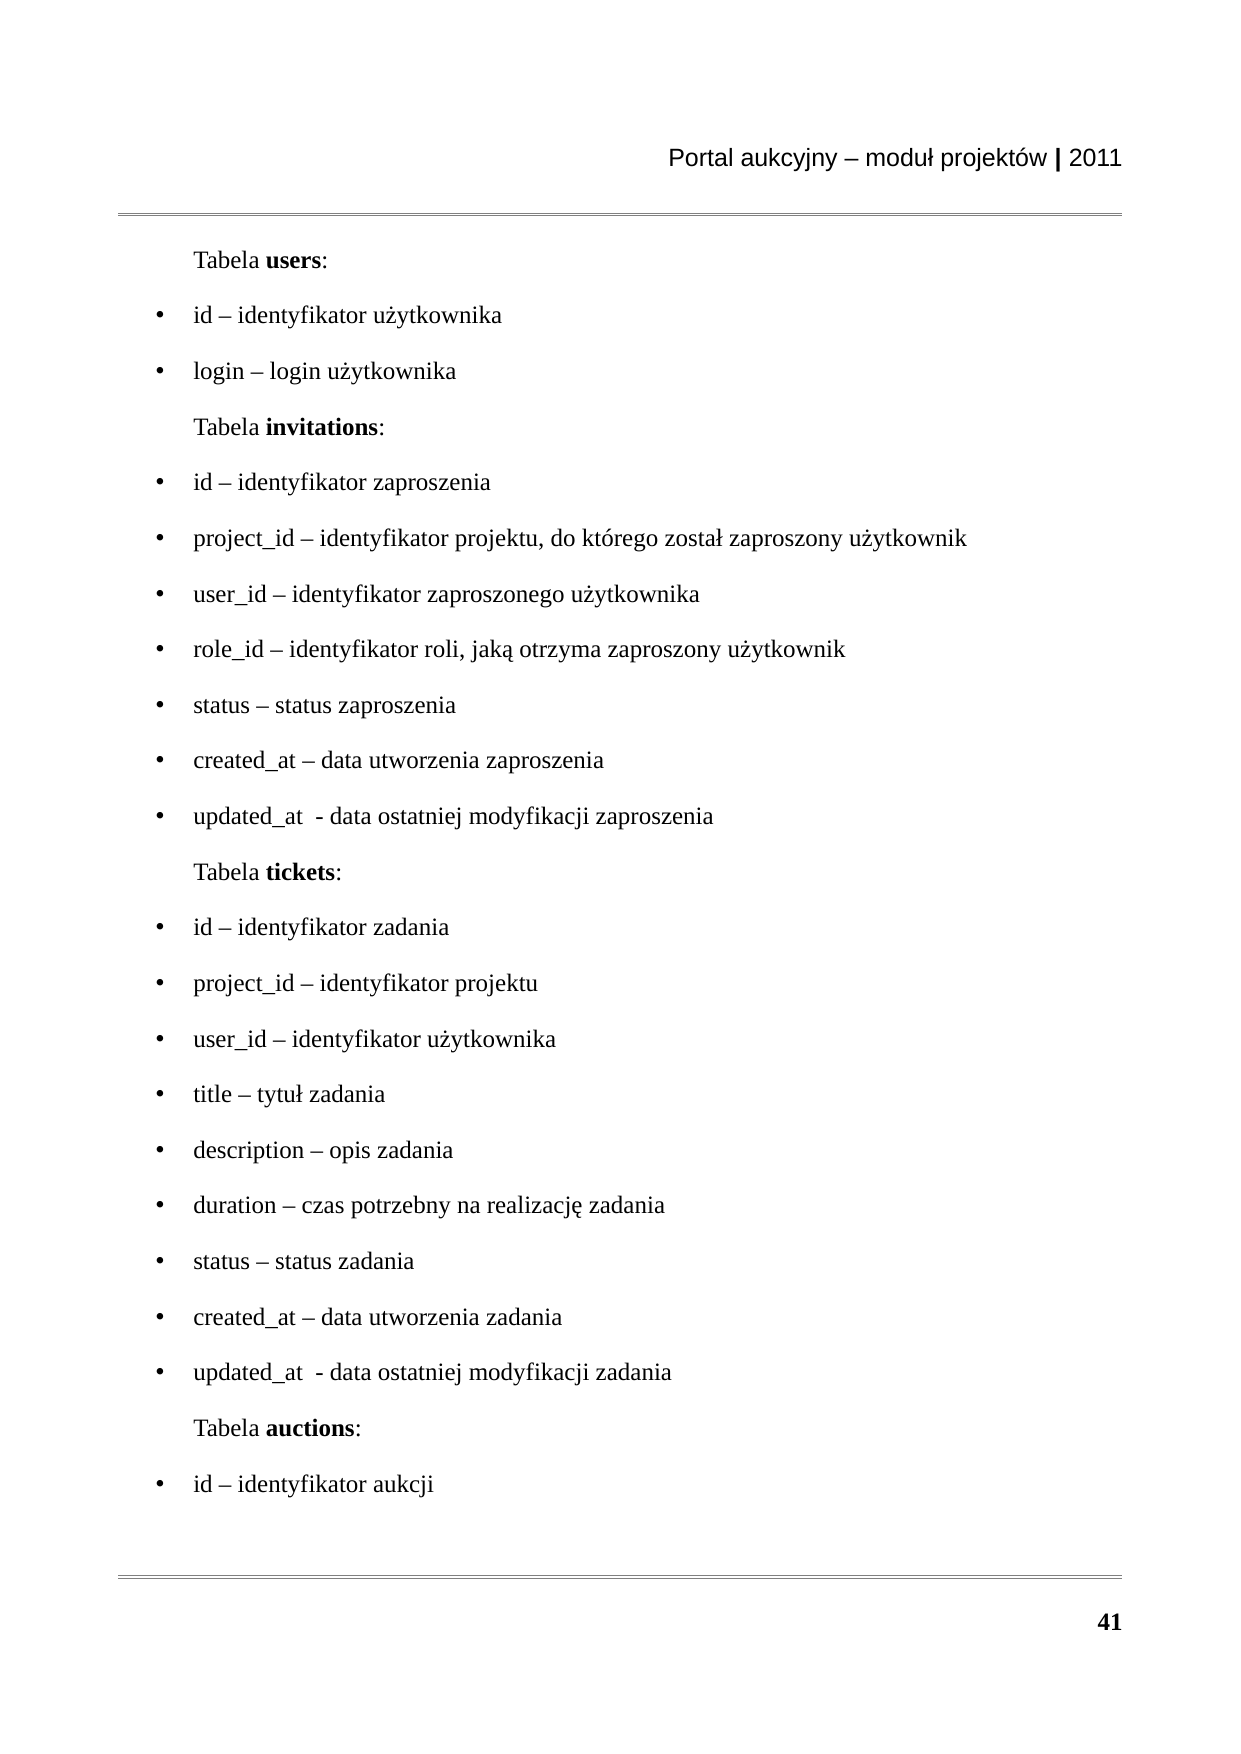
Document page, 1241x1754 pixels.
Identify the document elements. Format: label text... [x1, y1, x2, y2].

list user_id – identyfikator zaproszonego użytkownika [156, 579, 1122, 607]
list description – opis zadania [156, 1135, 1122, 1164]
list user_id – identyfikator użytkownika [156, 1024, 1122, 1052]
text Tabela tickets: [118, 857, 1122, 886]
text Tabela invitations: [118, 412, 1122, 441]
list role_id – identyfikator roli, jaką otrzyma zaproszony użytkownik [156, 634, 1122, 663]
list status – status zadania [156, 1246, 1122, 1275]
list id – identyfikator zadania [156, 912, 1122, 941]
list id – identyfikator zaproszenia [156, 467, 1122, 496]
list created_at – data utworzenia zadania [156, 1302, 1122, 1331]
list login – login użytkownika [156, 356, 1122, 385]
list project_id – identyfikator projektu, do którego został zaproszony użytkownik [156, 523, 1122, 552]
list status – status zaproszenia [156, 690, 1122, 719]
list updated_at - data ostatniej modyfikacji zaproszenia [156, 801, 1122, 830]
text Tabela users: [118, 245, 1122, 274]
list created_at – data utworzenia zaproszenia [156, 746, 1122, 774]
text Tabela auctions: [118, 1413, 1122, 1442]
list updated_at - data ostatniej modyfikacji zadania [156, 1357, 1122, 1386]
list project_id – identyfikator projektu [156, 968, 1122, 997]
list title – tytuł zadania [156, 1079, 1122, 1108]
list id – identyfikator aukcji [156, 1469, 1122, 1497]
list duration – czas potrzebny na realizację zadania [156, 1191, 1122, 1219]
list id – identyfikator użytkownika [156, 301, 1122, 329]
